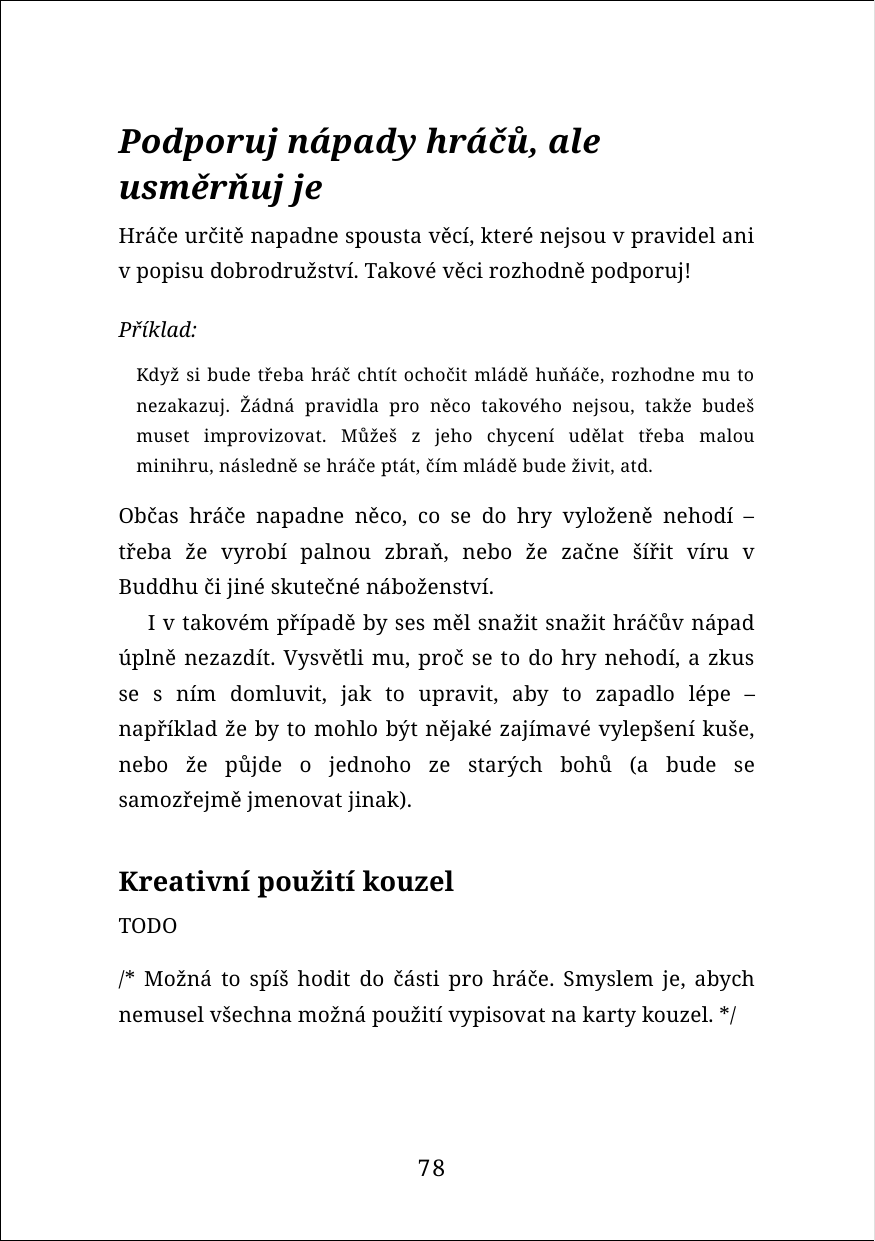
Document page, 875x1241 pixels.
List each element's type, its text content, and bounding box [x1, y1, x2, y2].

text Příklad: [118, 316, 756, 344]
text TODO [118, 911, 756, 939]
text Občas hráče napadne něco, co se do hry vyloženě nehodí – třeba že vyrobí palnou zbraň, nebo že začne šířit víru v Buddhu či jiné skutečné náboženství. I v takovém případě by ses měl snažit snažit hráčův nápad úplně nezazdít. Vysvětli mu, proč se to do hry nehodí, a zkus se s ním domluvit, jak to upravit, aby to zapadlo lépe – například že by to mohlo být nějaké zajímavé vylepšení kuše, nebo že půjde o jednoho ze starých bohů (a bude se samozřejmě jmenovat jinak). [118, 501, 756, 814]
subtitle Podporuj nápady hráčů, ale usměrňuj je [118, 118, 756, 209]
text /* Možná to spíš hodit do části pro hráče. Smyslem je, abych nemusel všechna možná použití vypisovat na karty kouzel. */ [118, 964, 756, 1028]
text Hráče určitě napadne spousta věcí, které nejsou v pravidel ani v popisu dobrodružství. Takové věci rozhodně podporuj! [118, 221, 756, 285]
text Když si bude třeba hráč chtít ochočit mládě huňáče, rozhodne mu to nezakazuj. Žádná pravidla pro něco takového nejsou, takže budeš muset improvizovat. Můžeš z jeho chycení udělat třeba malou minihru, následně se hráče ptát, čím mládě bude živit, atd. [136, 363, 756, 478]
subtitle Kreativní použití kouzel [118, 862, 756, 899]
